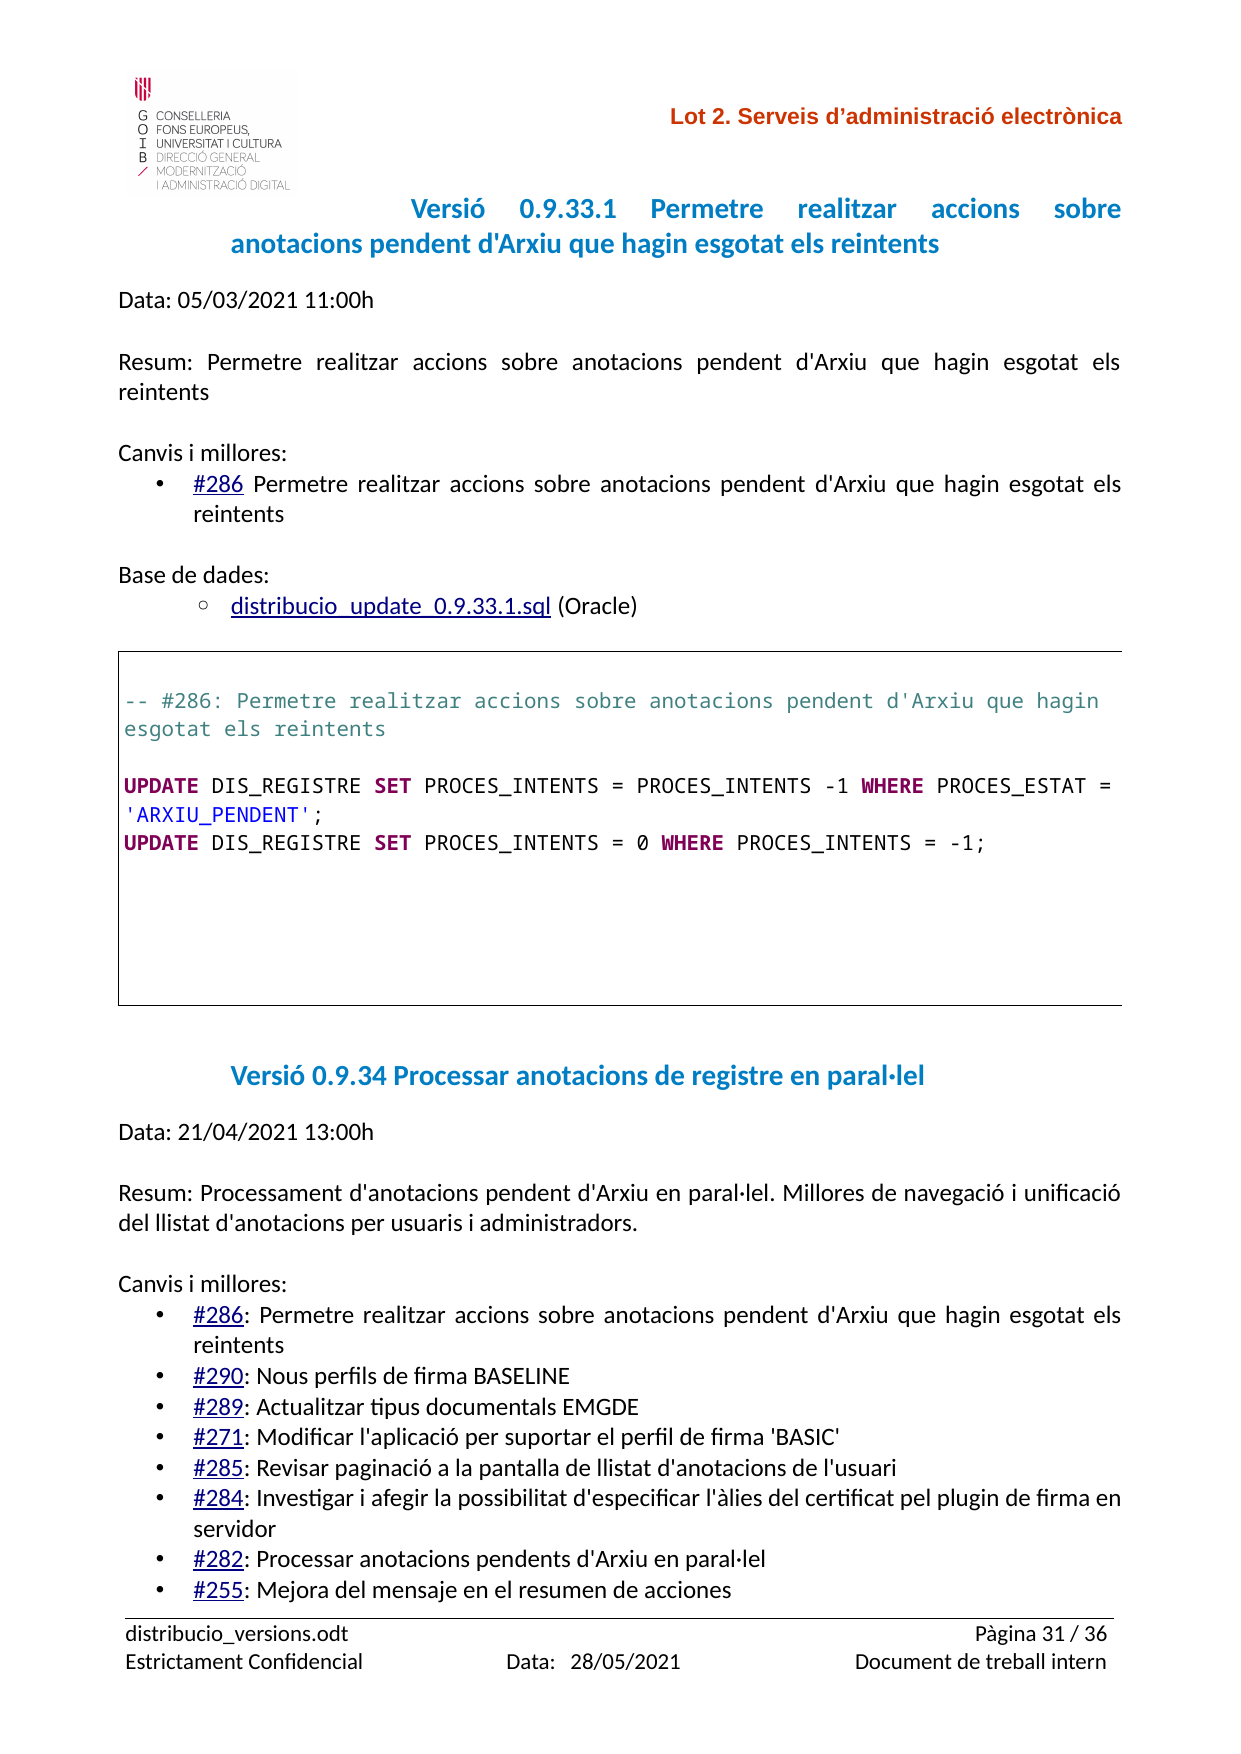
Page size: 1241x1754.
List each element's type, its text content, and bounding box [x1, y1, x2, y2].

list #290: Nous perfils de firma BASELINE [156, 1360, 1122, 1391]
text Canvis i millores: [118, 437, 1122, 468]
list distribucio_update_0.9.33.1.sql (Oracle) [193, 590, 1122, 620]
list #282: Processar anotacions pendents d'Arxiu en paral·lel [156, 1543, 1122, 1574]
list #271: Modificar l'aplicació per suportar el perfil de firma 'BASIC' [156, 1421, 1122, 1452]
list #255: Mejora del mensaje en el resumen de acciones [156, 1574, 1122, 1604]
table_header -- #286: Permetre realitzar accions sobre anotacions pendent d'Arxiu que hagin esgotat els reintents UPDATE DIS_REGISTRE SET PROCES_INTENTS = PROCES_INTENTS -1 WHERE PROCES_ESTAT = 'ARXIU_PENDENT'; UPDATE DIS_REGISTRE SET PROCES_INTENTS = 0 WHERE PROCES_INTENTS = -1; [119, 652, 1122, 1004]
list #285: Revisar paginació a la pantalla de llistat d'anotacions de l'usuari [156, 1452, 1122, 1482]
list #284: Investigar i afegir la possibilitat d'especificar l'àlies del certificat pel plugin de firma en servidor [156, 1482, 1122, 1543]
list #286 Permetre realitzar accions sobre anotacions pendent d'Arxiu que hagin esgotat els reintents [156, 468, 1122, 529]
list #289: Actualitzar tipus documentals EMGDE [156, 1391, 1122, 1421]
list #286: Permetre realitzar accions sobre anotacions pendent d'Arxiu que hagin esgotat els reintents [156, 1299, 1122, 1360]
text Base de dades: [118, 559, 1122, 590]
text Data: 05/03/2021 11:00h [118, 284, 1122, 315]
subtitle Versió 0.9.34 Processar anotacions de registre en paral·lel [153, 1057, 1122, 1092]
subtitle Versió 0.9.33.1 Permetre realitzar accions sobre anotacions pendent d'Arxiu que hagin esgotat els reintents [153, 190, 1122, 261]
text Data: 21/04/2021 13:00h [118, 1116, 1122, 1147]
text Resum: Permetre realitzar accions sobre anotacions pendent d'Arxiu que hagin esgotat els reintents [118, 346, 1122, 407]
text Canvis i millores: [118, 1269, 1122, 1299]
text Resum: Processament d'anotacions pendent d'Arxiu en paral·lel. Millores de navegació i unificació del llistat d'anotacions per usuaris i administradors. [118, 1177, 1122, 1238]
picture [126, 70, 299, 197]
